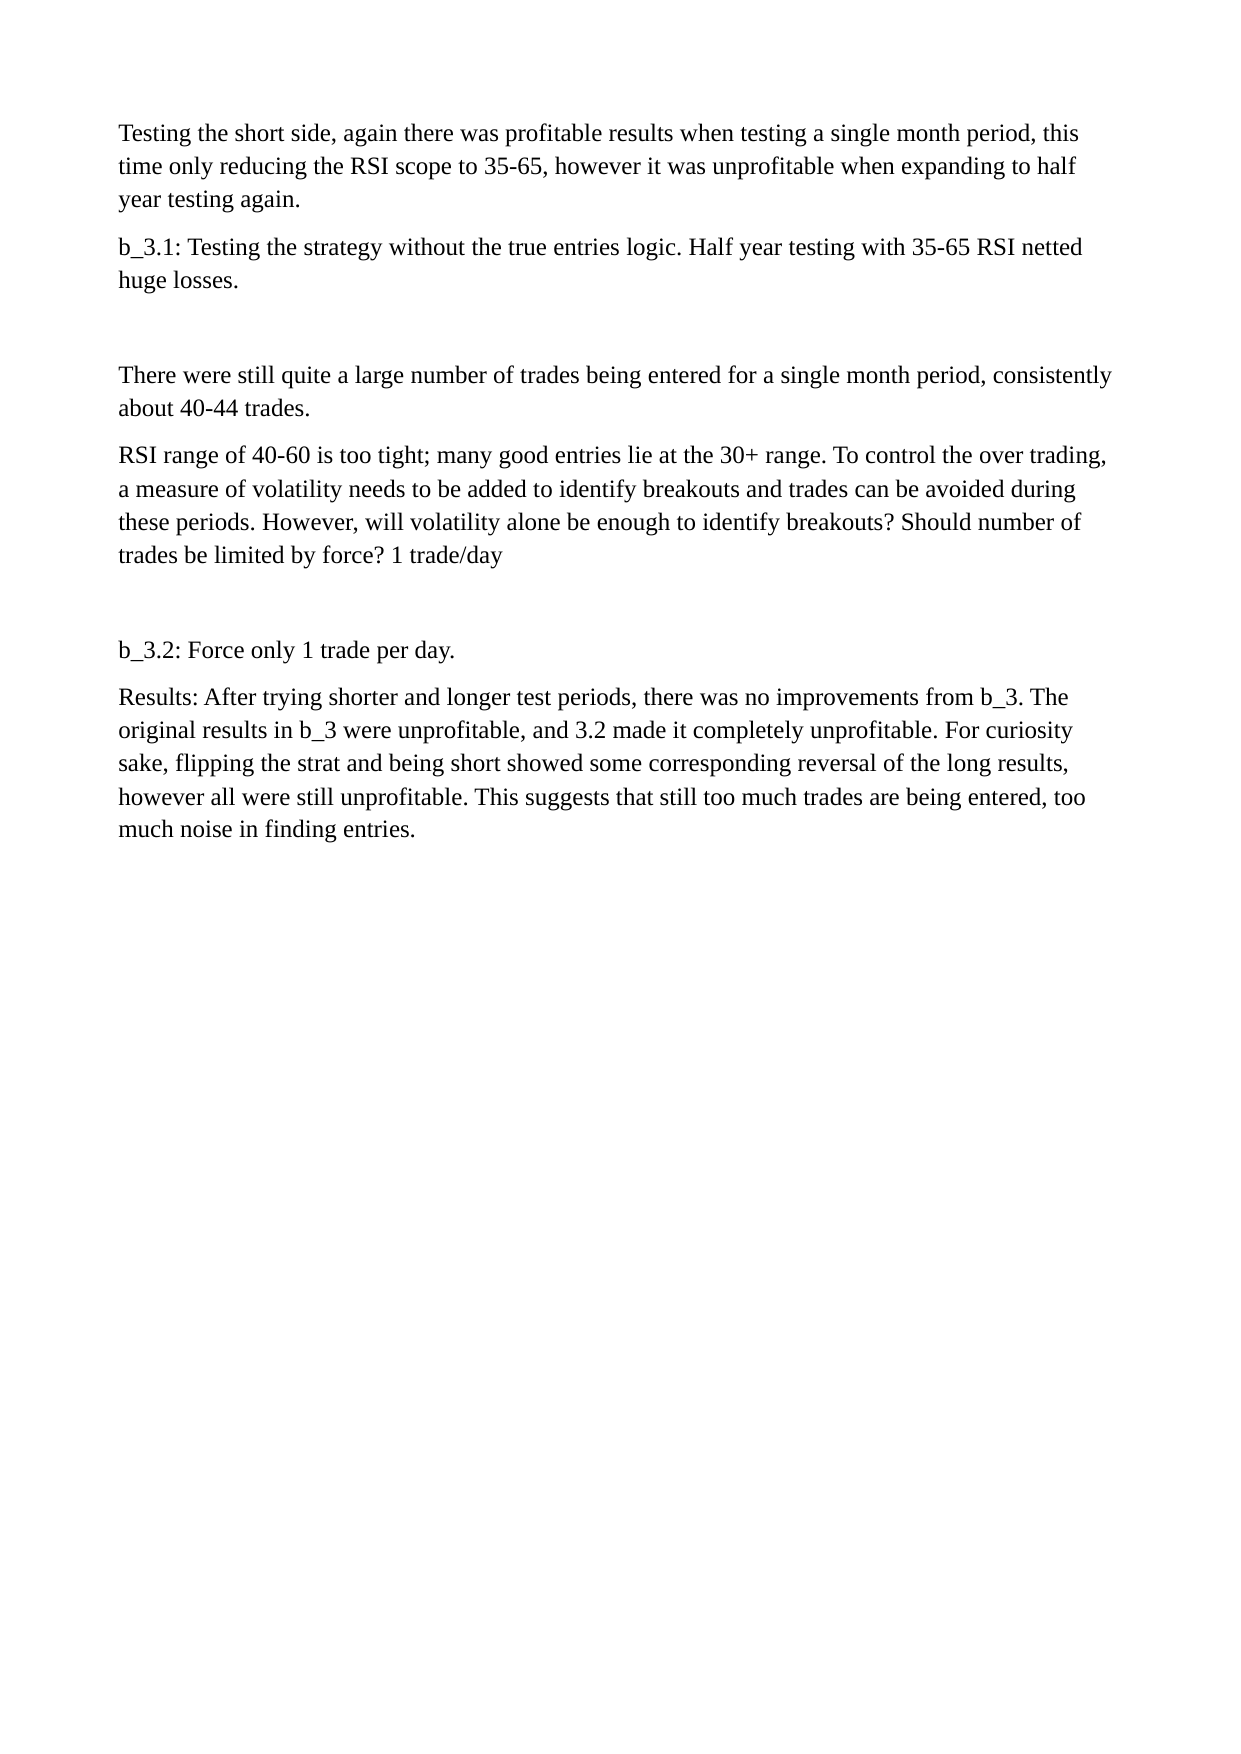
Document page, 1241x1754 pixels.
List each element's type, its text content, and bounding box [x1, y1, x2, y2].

text Results: After trying shorter and longer test periods, there was no improvements from b_3. The original results in b_3 were unprofitable, and 3.2 made it completely unprofitable. For curiosity sake, flipping the strat and being short showed some corresponding reversal of the long results, however all were still unprofitable. This suggests that still too much trades are being entered, too much noise in finding entries. [118, 682, 1122, 843]
text b_3.2: Force only 1 trade per day. [118, 635, 1122, 664]
text b_3.1: Testing the strategy without the true entries logic. Half year testing with 35-65 RSI netted huge losses. [118, 232, 1122, 293]
text Testing the short side, again there was profitable results when testing a single month period, this time only reducing the RSI scope to 35-65, however it was unprofitable when expanding to half year testing again. [118, 118, 1122, 213]
text RSI range of 40-60 is too tight; many good entries lie at the 30+ range. To control the over trading, a measure of volatility needs to be added to identify breakouts and trades can be avoided during these periods. However, will volatility alone be enough to identify breakouts? Should number of trades be limited by force? 1 trade/day [118, 441, 1122, 568]
text There were still quite a large number of trades being entered for a single month period, consistently about 40-44 trades. [118, 360, 1122, 422]
